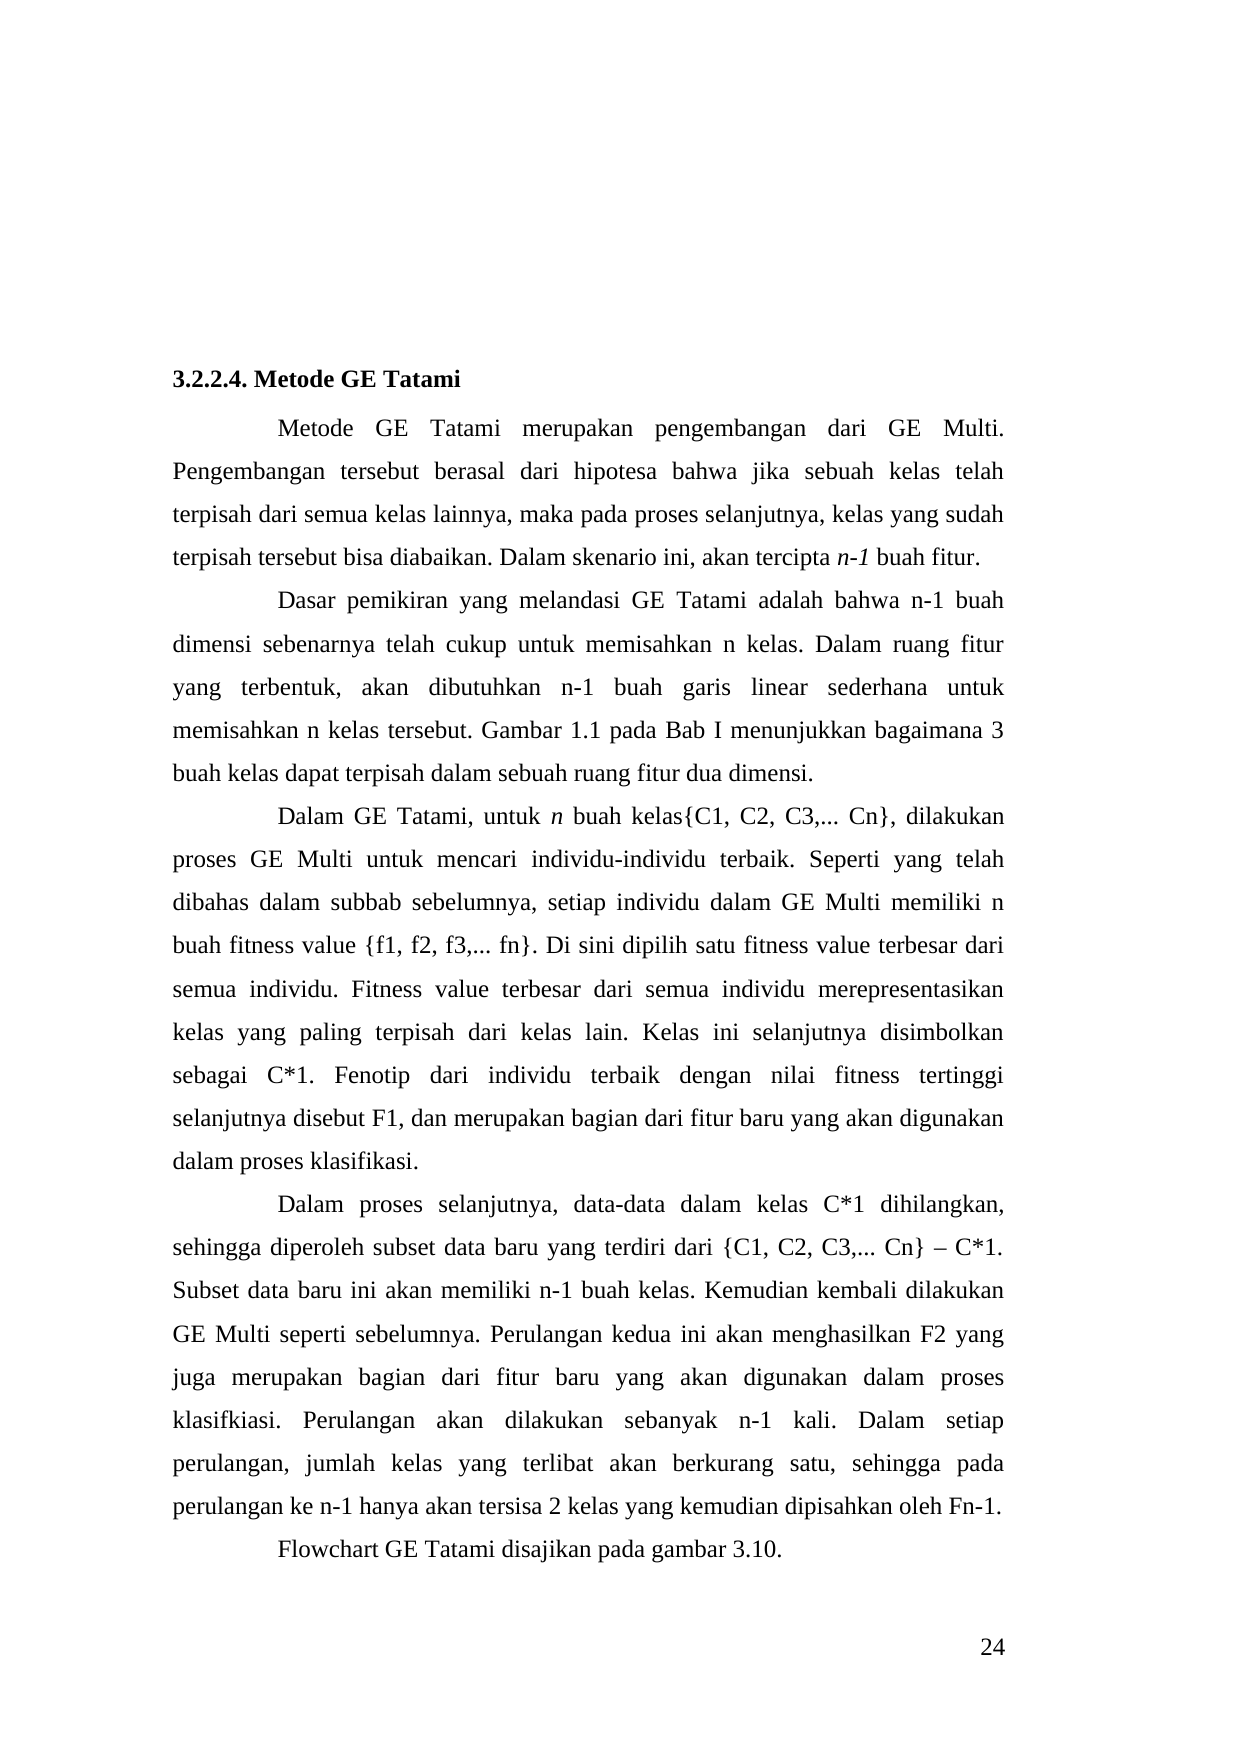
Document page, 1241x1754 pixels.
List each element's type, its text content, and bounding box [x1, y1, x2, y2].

text Dalam proses selanjutnya, data-data dalam kelas C*1 dihilangkan, sehingga diperoleh subset data baru yang terdiri dari {C1, C2, C3,... Cn} – C*1. Subset data baru ini akan memiliki n-1 buah kelas. Kemudian kembali dilakukan GE Multi seperti sebelumnya. Perulangan kedua ini akan menghasilkan F2 yang juga merupakan bagian dari fitur baru yang akan digunakan dalam proses klasifkiasi. Perulangan akan dilakukan sebanyak n-1 kali. Dalam setiap perulangan, jumlah kelas yang terlibat akan berkurang satu, sehingga pada perulangan ke n-1 hanya akan tersisa 2 kelas yang kemudian dipisahkan oleh Fn-1. [172, 1189, 1005, 1520]
text Metode GE Tatami merupakan pengembangan dari GE Multi. Pengembangan tersebut berasal dari hipotesa bahwa jika sebuah kelas telah terpisah dari semua kelas lainnya, maka pada proses selanjutnya, kelas yang sudah terpisah tersebut bisa diabaikan. Dalam skenario ini, akan tercipta n-1 buah fitur. [172, 413, 1005, 571]
subtitle Metode GE Tatami [172, 364, 1005, 392]
text Dalam GE Tatami, untuk n buah kelas{C1, C2, C3,... Cn}, dilakukan proses GE Multi untuk mencari individu-individu terbaik. Seperti yang telah dibahas dalam subbab sebelumnya, setiap individu dalam GE Multi memiliki n buah fitness value {f1, f2, f3,... fn}. Di sini dipilih satu fitness value terbesar dari semua individu. Fitness value terbesar dari semua individu merepresentasikan kelas yang paling terpisah dari kelas lain. Kelas ini selanjutnya disimbolkan sebagai C*1. Fenotip dari individu terbaik dengan nilai fitness tertinggi selanjutnya disebut F1, dan merupakan bagian dari fitur baru yang akan digunakan dalam proses klasifikasi. [172, 801, 1005, 1175]
text Dasar pemikiran yang melandasi GE Tatami adalah bahwa n-1 buah dimensi sebenarnya telah cukup untuk memisahkan n kelas. Dalam ruang fitur yang terbentuk, akan dibutuhkan n-1 buah garis linear sederhana untuk memisahkan n kelas tersebut. Gambar 1.1 pada Bab I menunjukkan bagaimana 3 buah kelas dapat terpisah dalam sebuah ruang fitur dua dimensi. [172, 586, 1005, 787]
text Flowchart GE Tatami disajikan pada gambar 3.10. [172, 1534, 1005, 1563]
